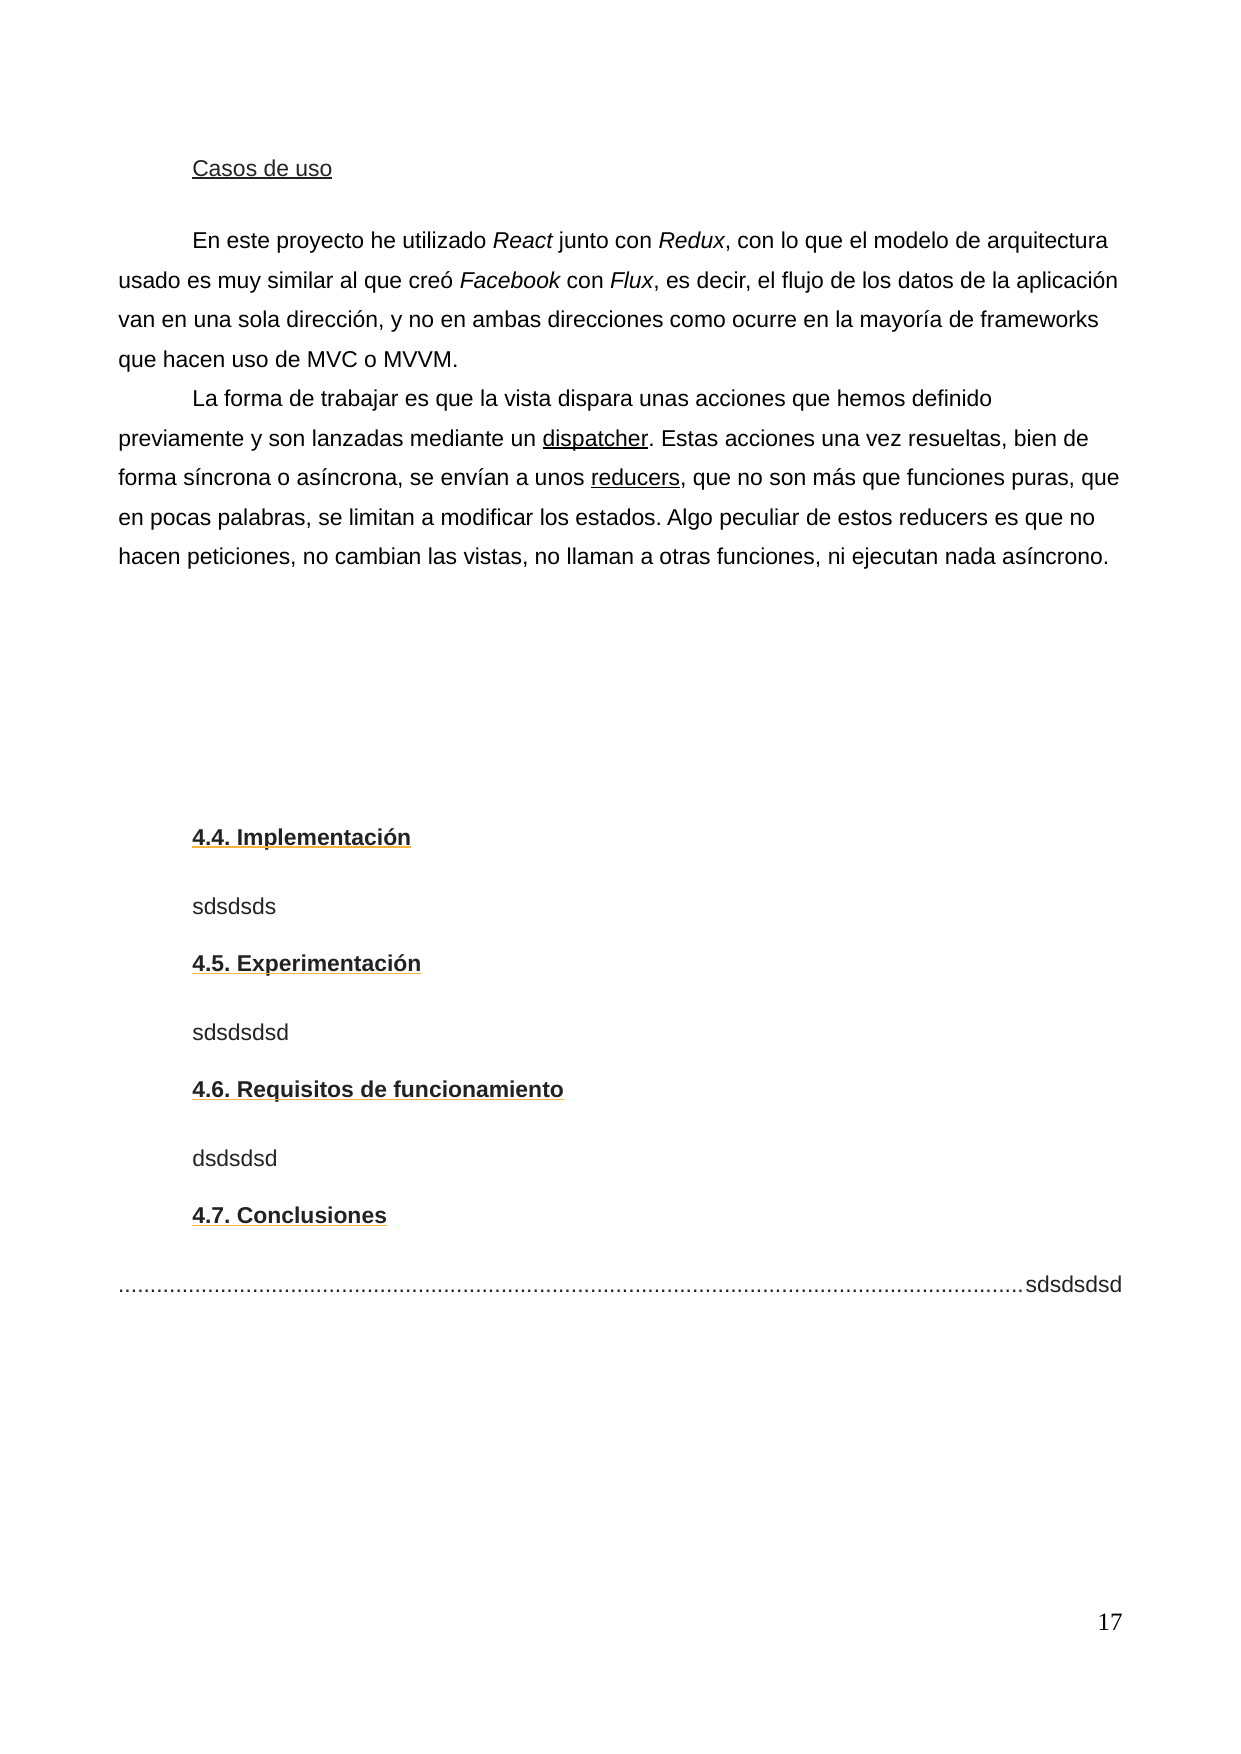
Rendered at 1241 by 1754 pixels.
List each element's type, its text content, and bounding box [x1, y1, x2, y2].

text Casos de uso [118, 154, 1122, 181]
text 4.6. Requisitos de funcionamiento [118, 1076, 1122, 1102]
text La forma de trabajar es que la vista dispara unas acciones que hemos definido previamente y son lanzadas mediante un dispatcher. Estas acciones una vez resueltas, bien de forma síncrona o asíncrona, se envían a unos reducers, que no son más que funciones puras, que en pocas palabras, se limitan a modificar los estados. Algo peculiar de estos reducers es que no hacen peticiones, no cambian las vistas, no llaman a otras funciones, ni ejecutan nada asíncrono. [118, 385, 1122, 569]
text 4.7. Conclusiones [118, 1202, 1122, 1228]
text sdsdsdsd [118, 1019, 1122, 1045]
text 4.5. Experimentación [118, 950, 1122, 976]
text dsdsdsd [118, 1145, 1122, 1171]
text sdsdsdsd [118, 1271, 1122, 1297]
text sdsdsds [118, 893, 1122, 919]
text 4.4. Implementación [118, 824, 1122, 850]
text En este proyecto he utilizado React junto con Redux, con lo que el modelo de arquitectura usado es muy similar al que creó Facebook con Flux, es decir, el flujo de los datos de la aplicación van en una sola dirección, y no en ambas direcciones como ocurre en la mayoría de frameworks que hacen uso de MVC o MVVM. [118, 227, 1122, 372]
